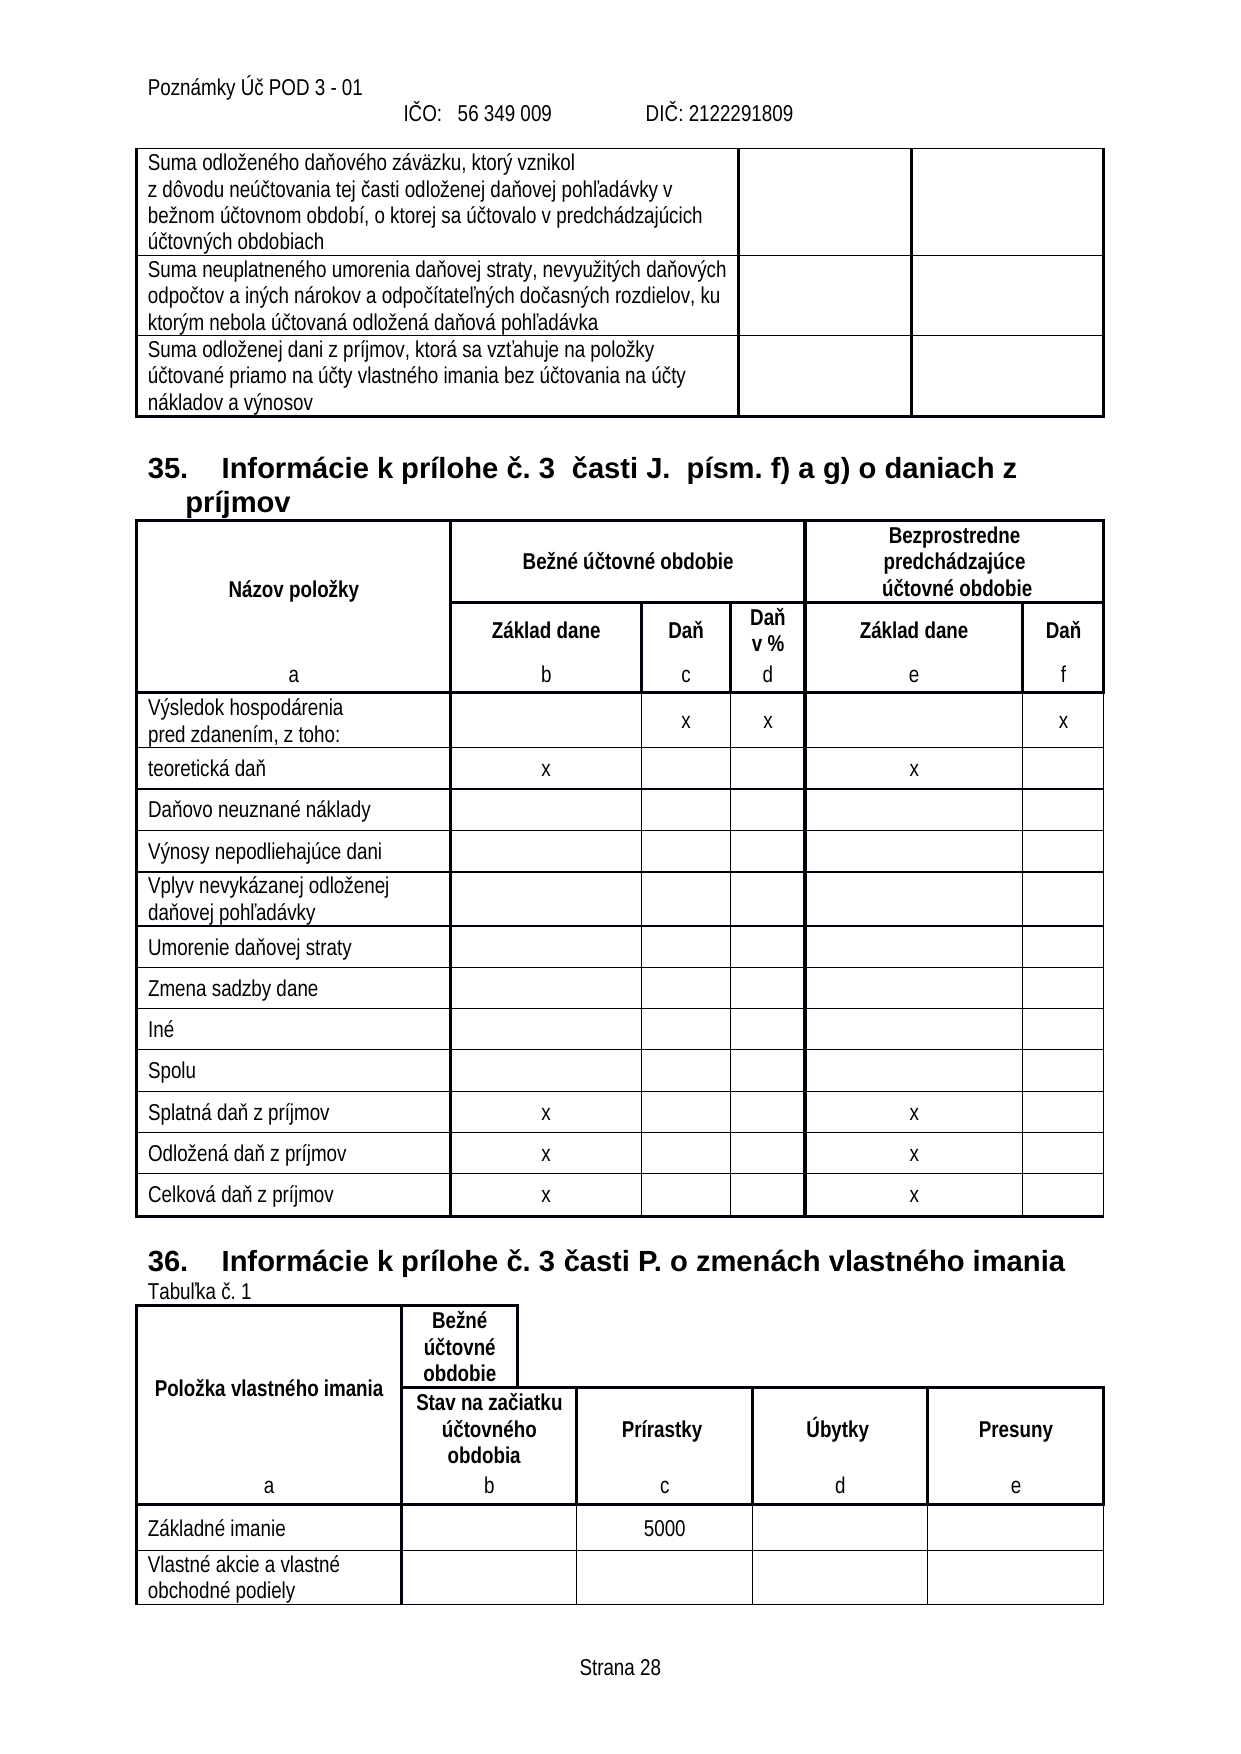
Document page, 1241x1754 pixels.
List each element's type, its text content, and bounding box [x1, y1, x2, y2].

table_cell x [1023, 694, 1103, 747]
table_cell [913, 336, 1102, 415]
table_cell x [807, 1133, 1022, 1173]
table_cell [452, 968, 641, 1008]
table_cell Úbytky [754, 1389, 926, 1468]
table_header Bežné účtovné obdobie [452, 522, 803, 601]
table_cell [740, 256, 910, 335]
table_header Názov položky [138, 522, 449, 657]
table_cell x [807, 748, 1022, 788]
table_cell Presuny [929, 1389, 1102, 1468]
table_cell x [452, 1092, 641, 1132]
table_cell [452, 1009, 641, 1049]
table_cell [452, 694, 641, 747]
table_cell [642, 790, 730, 829]
table_cell [642, 927, 730, 967]
table_cell [577, 1551, 752, 1604]
table_cell d [754, 1469, 926, 1503]
table_cell Umorenie daňovej straty [138, 927, 449, 967]
table_cell [642, 968, 730, 1008]
table_cell Stav na začiatku účtovného obdobia [403, 1389, 575, 1468]
title Informácie k prílohe č. 3 časti J. písm. f) a g) o daniach z príjmov [148, 452, 1092, 519]
table_cell [807, 1009, 1022, 1049]
table_cell [452, 790, 641, 829]
table_cell [452, 831, 641, 871]
table_cell [731, 748, 803, 788]
table_cell [1023, 873, 1103, 925]
table_cell c [643, 657, 729, 691]
table_cell [807, 1050, 1022, 1091]
table_cell [642, 1092, 730, 1132]
table_cell [403, 1506, 576, 1550]
table_cell Suma odloženého daňového záväzku, ktorý vznikol z dôvodu neúčtovania tej časti odloženej daňovej pohľadávky v bežnom účtovnom období, o ktorej sa účtovalo v predchádzajúcich účtovných obdobiach [138, 149, 737, 255]
table_cell Vlastné akcie a vlastné obchodné podiely [138, 1551, 400, 1604]
table_cell x [807, 1174, 1022, 1215]
table_cell [740, 149, 910, 255]
table_cell [807, 927, 1022, 967]
table_cell [928, 1551, 1103, 1604]
table_cell [913, 149, 1102, 255]
table_cell x [452, 748, 641, 788]
table_cell [642, 1009, 730, 1049]
table_cell Daň v % [732, 604, 803, 657]
table_cell Splatná daň z príjmov [138, 1092, 449, 1132]
table_cell c [578, 1469, 751, 1503]
table_cell x [452, 1174, 641, 1215]
table_cell [1023, 927, 1103, 967]
table_cell [807, 968, 1022, 1008]
table_cell Daň [643, 604, 729, 657]
table_cell [1023, 748, 1103, 788]
table_cell Základné imanie [138, 1506, 400, 1550]
table_cell [913, 256, 1102, 335]
table_cell [1023, 1174, 1103, 1215]
table_cell [731, 968, 803, 1008]
table_header Bežné účtovné obdobie [403, 1307, 516, 1386]
table_cell x [452, 1133, 641, 1173]
table_cell Prírastky [578, 1389, 751, 1468]
table_cell a [138, 1469, 400, 1503]
table_cell Celková daň z príjmov [138, 1174, 449, 1215]
table_cell [403, 1551, 576, 1604]
table_cell [642, 1133, 730, 1173]
table_cell [731, 873, 803, 925]
table_cell [1023, 1009, 1103, 1049]
table_cell [928, 1506, 1103, 1550]
table_cell [731, 927, 803, 967]
table_cell b [403, 1469, 575, 1503]
table_cell Základ dane [807, 604, 1021, 657]
table_cell d [732, 657, 803, 691]
table_header Bezprostredne predchádzajúce účtovné obdobie [807, 522, 1102, 601]
table_cell Základ dane [452, 604, 640, 657]
table_cell [740, 336, 910, 415]
table_cell a [138, 657, 449, 691]
table_cell [1023, 790, 1103, 829]
table_cell [452, 1050, 641, 1091]
table_cell f [1024, 657, 1102, 691]
table_cell [1023, 968, 1103, 1008]
table_cell [1023, 1050, 1103, 1091]
table_cell [807, 694, 1022, 747]
table_cell x [642, 694, 730, 747]
table_cell [753, 1506, 927, 1550]
table_cell [1023, 831, 1103, 871]
table_cell Výnosy nepodliehajúce dani [138, 831, 449, 871]
table_cell [731, 1050, 803, 1091]
table_cell 5000 [577, 1506, 752, 1550]
table_cell [642, 1050, 730, 1091]
table_cell [642, 748, 730, 788]
table_cell [753, 1551, 927, 1604]
table_cell [731, 1092, 803, 1132]
table_cell [807, 831, 1022, 871]
table_cell Zmena sadzby dane [138, 968, 449, 1008]
table_cell [731, 1174, 803, 1215]
table_cell Odložená daň z príjmov [138, 1133, 449, 1173]
table_cell e [807, 657, 1021, 691]
table_cell e [929, 1469, 1102, 1503]
table_cell teoretická daň [138, 748, 449, 788]
table_cell Vplyv nevykázanej odloženej daňovej pohľadávky [138, 873, 449, 925]
table_cell [1023, 1133, 1103, 1173]
table_cell x [807, 1092, 1022, 1132]
table_cell Spolu [138, 1050, 449, 1091]
table_cell [642, 873, 730, 925]
table_cell [1023, 1092, 1103, 1132]
table_cell Daň [1024, 604, 1102, 657]
table_cell Výsledok hospodárenia pred zdanením, z toho: [138, 694, 449, 747]
table_cell [642, 831, 730, 871]
table_cell b [452, 657, 640, 691]
text Tabuľka č. 1 [148, 1278, 1092, 1304]
table_cell [807, 873, 1022, 925]
table_cell [452, 927, 641, 967]
table_cell [807, 790, 1022, 829]
table_cell [731, 1133, 803, 1173]
table_cell Iné [138, 1009, 449, 1049]
table_header Položka vlastného imania [138, 1307, 400, 1468]
table_cell Suma odloženej dani z príjmov, ktorá sa vzťahuje na položky účtované priamo na účty vlastného imania bez účtovania na účty nákladov a výnosov [138, 336, 737, 415]
table_cell Daňovo neuznané náklady [138, 790, 449, 829]
table_cell [731, 1009, 803, 1049]
table_cell [642, 1174, 730, 1215]
table_cell [731, 790, 803, 829]
table_cell [731, 831, 803, 871]
table_cell Suma neuplatneného umorenia daňovej straty, nevyužitých daňových odpočtov a iných nárokov a odpočítateľných dočasných rozdielov, ku ktorým nebola účtovaná odložená daňová pohľadávka [138, 256, 737, 335]
table_cell x [731, 694, 803, 747]
table_cell [452, 873, 641, 925]
title Informácie k prílohe č. 3 časti P. o zmenách vlastného imania [148, 1244, 1092, 1278]
